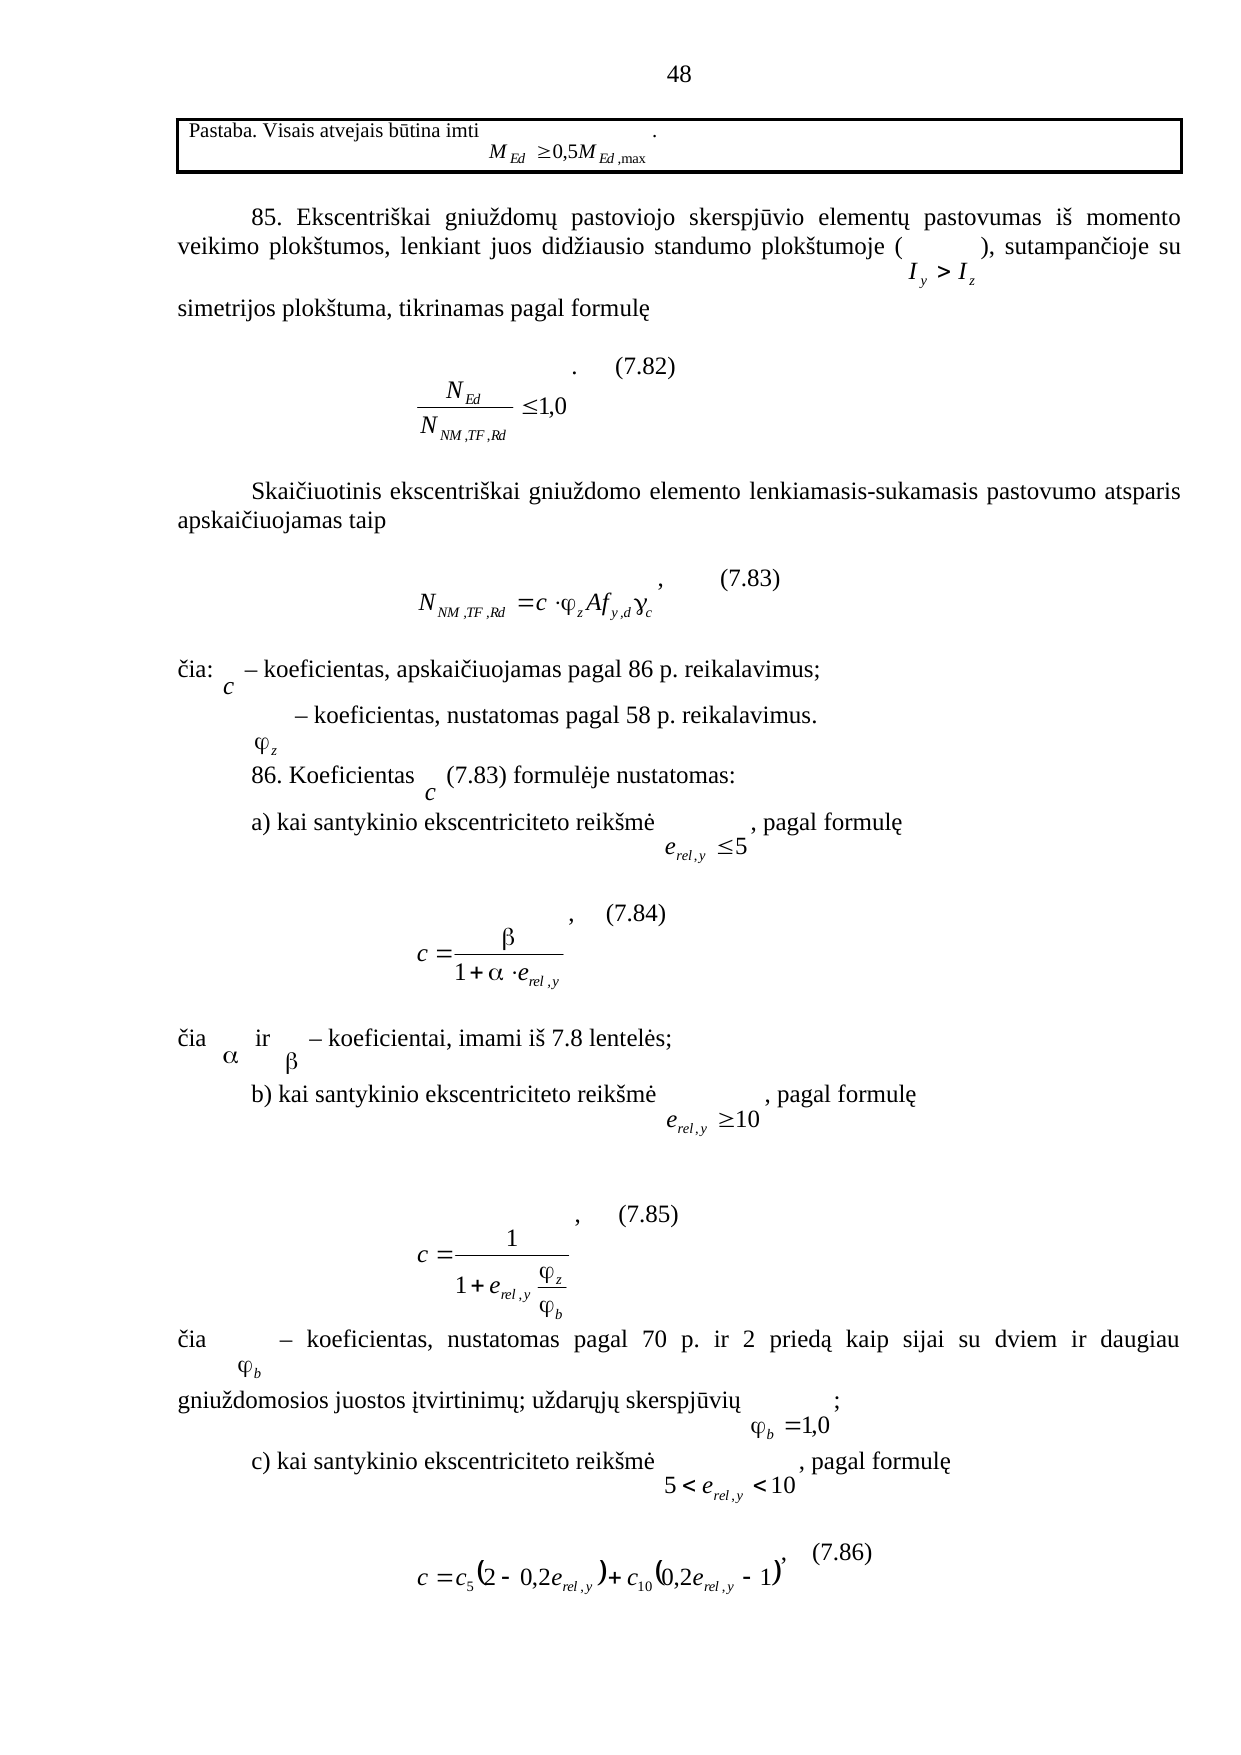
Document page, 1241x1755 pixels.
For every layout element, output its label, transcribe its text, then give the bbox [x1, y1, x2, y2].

text , (7.84) [177, 898, 1181, 994]
text c) kai santykinio ekscentriciteto reikšmė , pagal formulę [177, 1446, 1181, 1508]
text , (7.83) [177, 563, 1181, 625]
text čia – koeficientas, nustatomas pagal 70 p. ir 2 priedą kaip sijai su dviem ir daugiau gniuždomosios juostos įtvirtinimų; uždarųjų skerspjūvių ; [177, 1324, 1181, 1446]
text čia: – koeficientas, apskaičiuojamas pagal 86 p. reikalavimus; [177, 654, 1181, 701]
text , (7.86) [177, 1537, 1181, 1599]
text a) kai santykinio ekscentriciteto reikšmė , pagal formulę [177, 807, 1181, 869]
text 85. Ekscentriškai gniuždomų pastoviojo skerspjūvio elementų pastovumas iš momento veikimo plokštumos, lenkiant juos didžiausio standumo plokštumoje (), sutampančioje su simetrijos plokštuma, tikrinamas pagal formulę [177, 202, 1181, 322]
text 86. Koeficientas (7.83) formulėje nustatomas: [177, 760, 1181, 807]
text Skaičiuotinis ekscentriškai gniuždomo elemento lenkiamasis-sukamasis pastovumo atsparis apskaičiuojamas taip [177, 476, 1181, 534]
text . (7.82) [177, 351, 1181, 448]
text čia ir – koeficientai, imami iš 7.8 lentelės; [177, 1023, 1181, 1079]
text b) kai santykinio ekscentriciteto reikšmė , pagal formulę [177, 1079, 1181, 1142]
table_cell Pastaba. Visais atvejais būtina imti . [179, 121, 1180, 170]
text – koeficientas, nustatomas pagal 58 p. reikalavimus. [177, 701, 1181, 760]
text , (7.85) [177, 1199, 1181, 1324]
